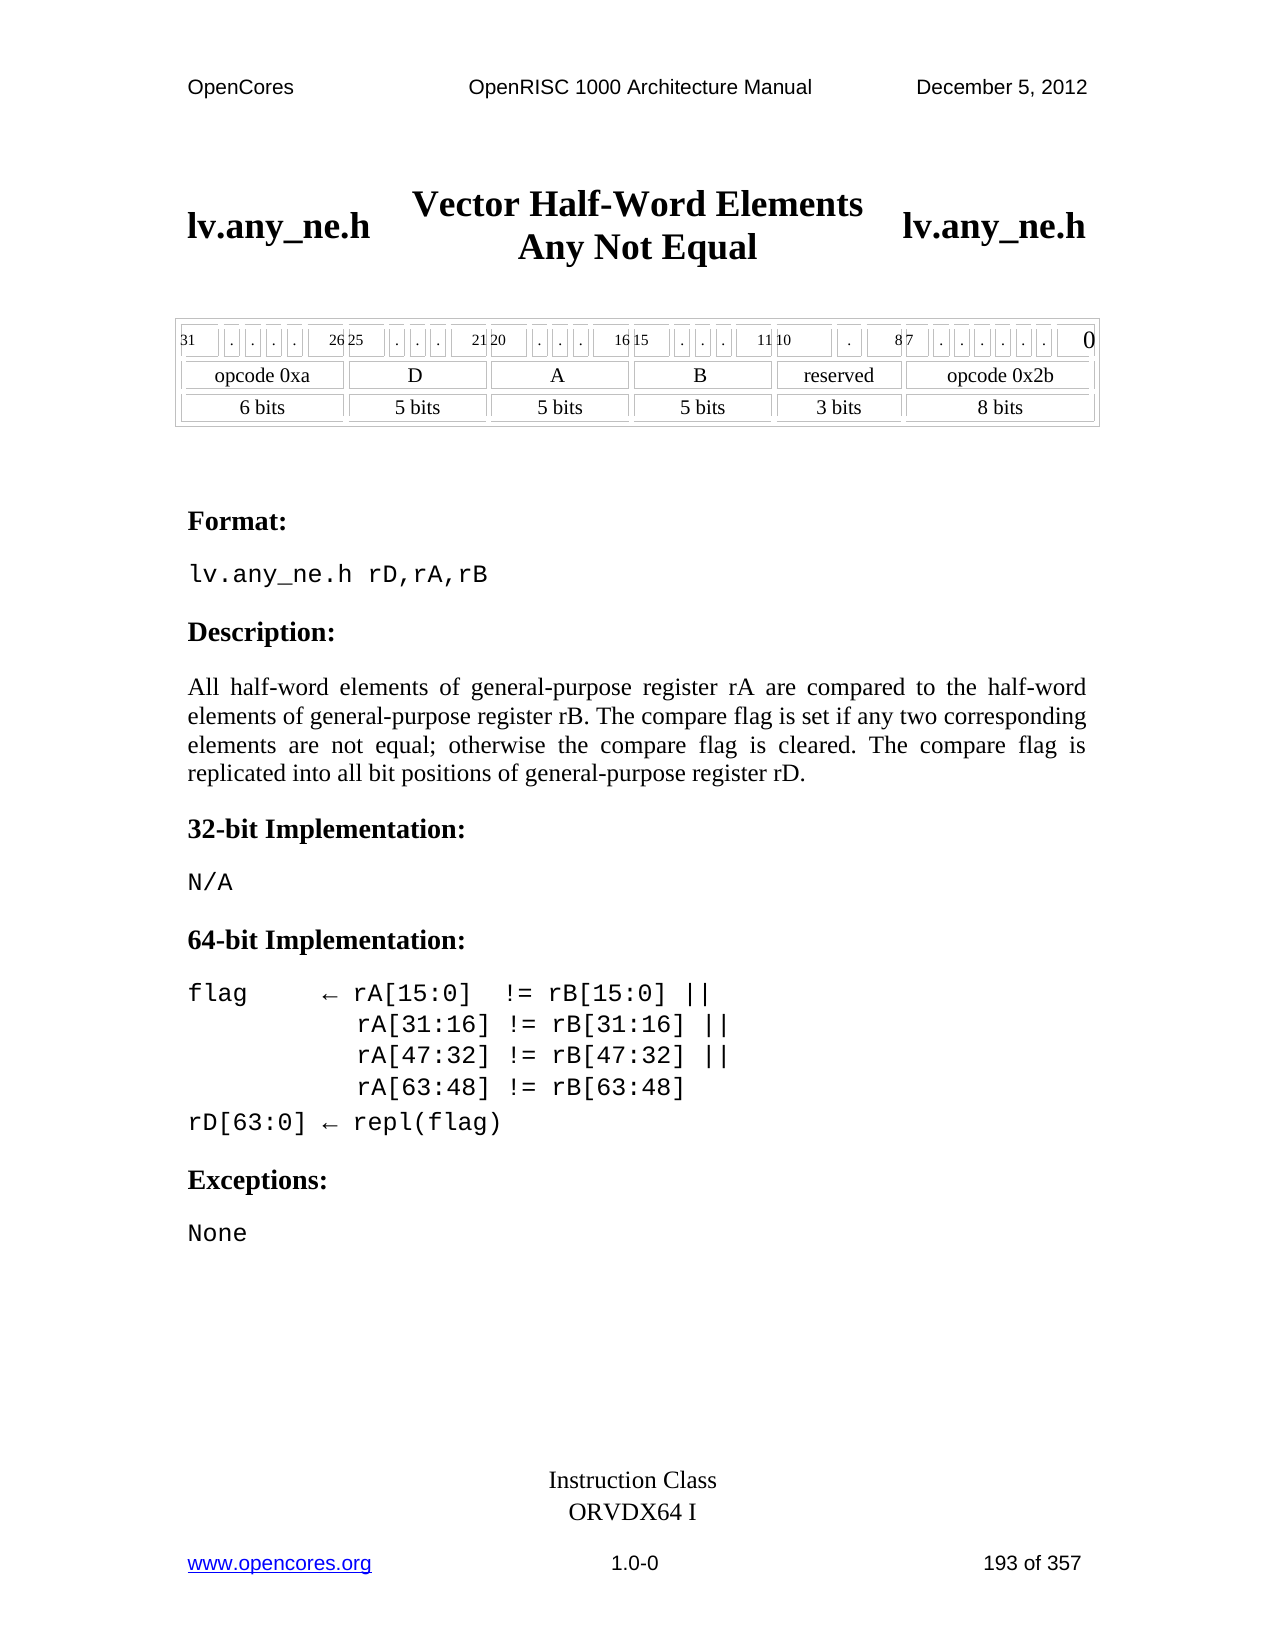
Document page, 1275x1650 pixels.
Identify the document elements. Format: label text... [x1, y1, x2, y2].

text 64-bit Implementation: [187, 923, 1087, 955]
text None [187, 1221, 1087, 1249]
text 32-bit Implementation: [187, 812, 1087, 844]
text N/A [187, 869, 1087, 898]
text All half-word elements of general-purpose register rA are compared to the half-word elements of general-purpose register rB. The compare flag is set if any two corresponding elements are not equal; otherwise the compare flag is cleared. The compare flag is replicated into all bit positions of general-purpose register rD. [187, 672, 1087, 787]
text flag ← rA[15:0] != rB[15:0] || rA[31:16] != rB[31:16] || rA[47:32] != rB[47:32] || rA[63:48] != rB[63:48] rD[63:0] ← repl(flag) [187, 980, 1087, 1138]
text Format: [187, 504, 1087, 536]
text Exceptions: [187, 1163, 1087, 1196]
text lv.any_ne.h rD,rA,rB [187, 561, 1087, 590]
text Description: [187, 615, 1087, 647]
